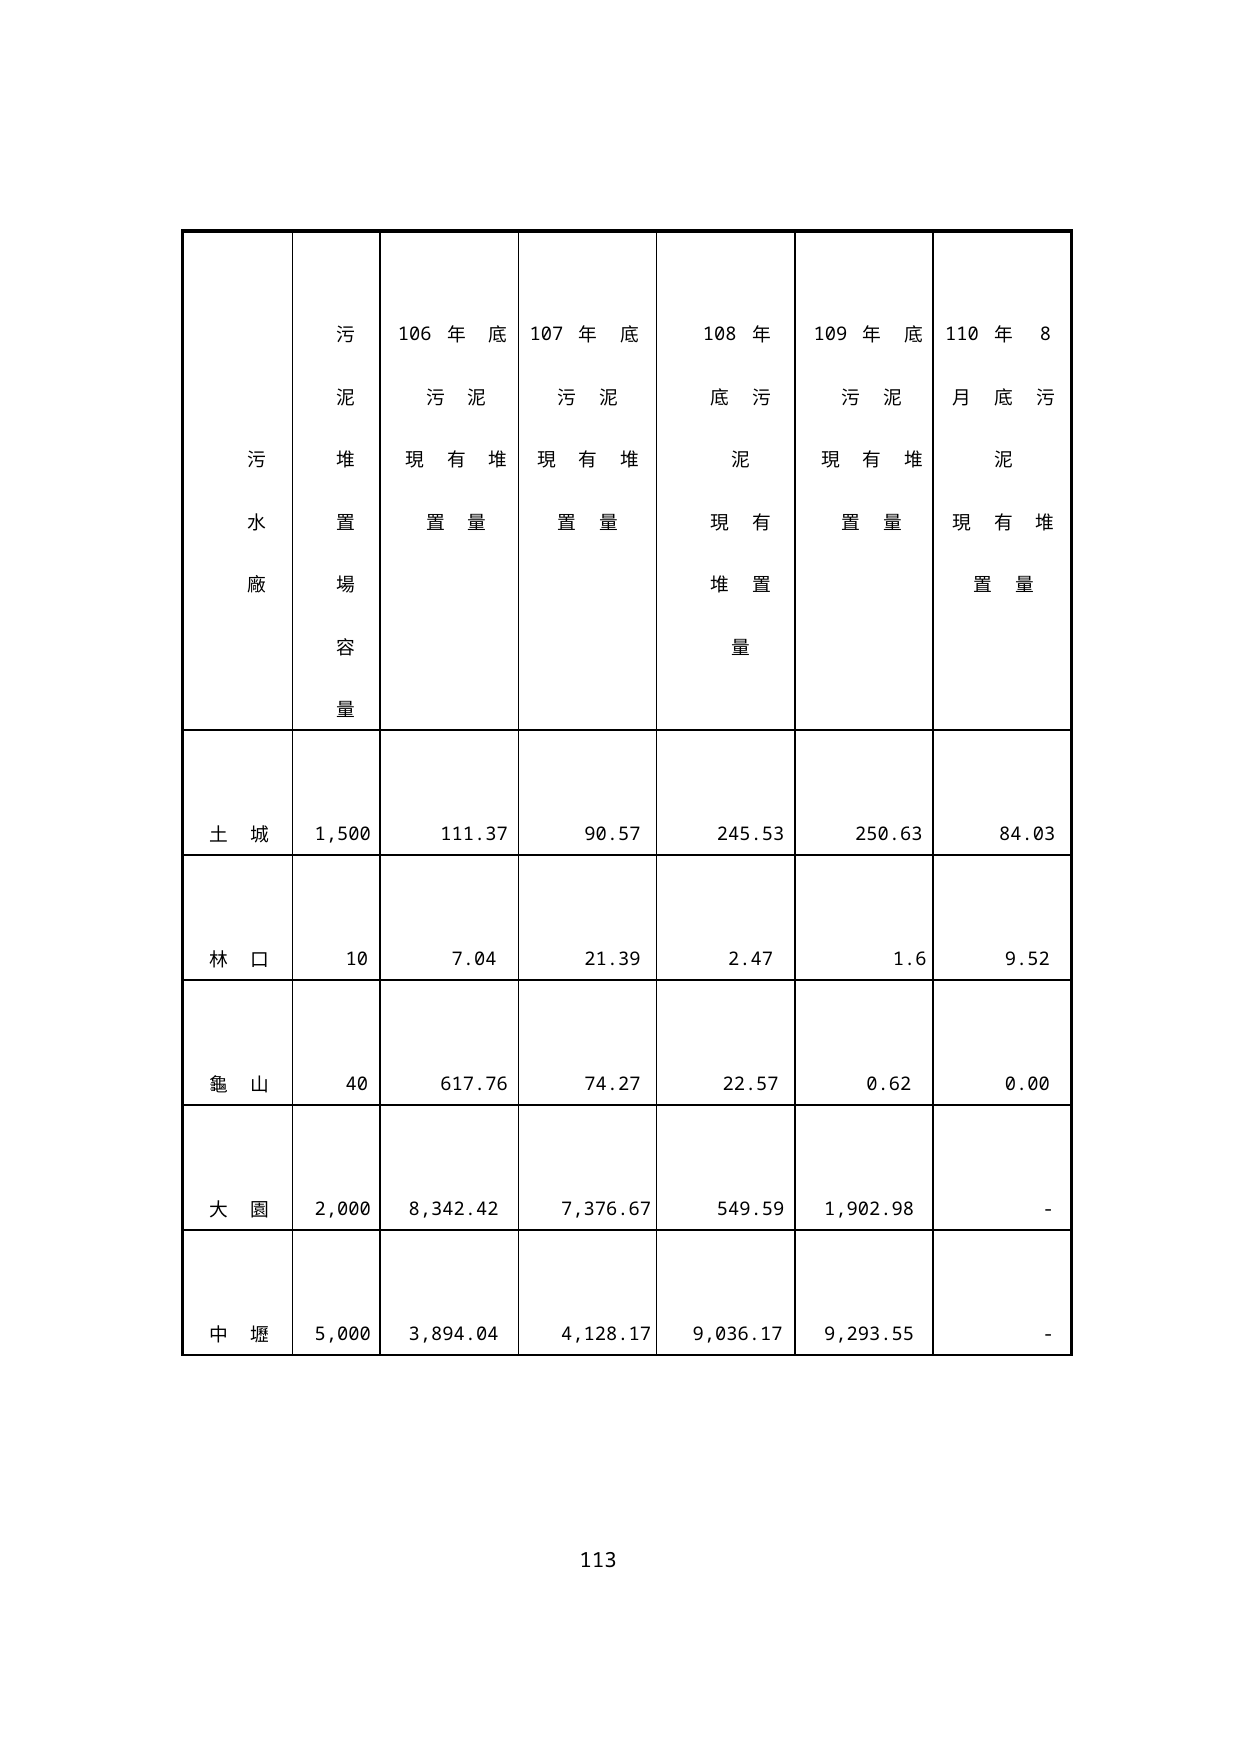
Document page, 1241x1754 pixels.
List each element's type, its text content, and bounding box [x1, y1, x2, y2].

table_cell 5,000 [293, 1231, 379, 1354]
table_cell 549.59 [657, 1106, 794, 1229]
table_cell 龜山 [184, 981, 292, 1104]
table_cell - [934, 1106, 1070, 1229]
table_header 109年底污泥 現有堆置量 [796, 233, 932, 729]
table_header 108年底污泥 現有堆置量 [657, 233, 794, 729]
table_cell 7,376.67 [519, 1106, 656, 1229]
table_cell 250.63 [796, 731, 932, 854]
table_cell - [934, 1231, 1070, 1354]
table_cell 21.39 [519, 856, 656, 979]
table_cell 90.57 [519, 731, 656, 854]
table_cell 0.62 [796, 981, 932, 1104]
table_cell 7.04 [381, 856, 518, 979]
table_header 107年底污泥 現有堆置量 [519, 233, 656, 729]
table_header 110年8月底污泥 現有堆置量 [934, 233, 1070, 729]
table_cell 1,902.98 [796, 1106, 932, 1229]
table_cell 9,036.17 [657, 1231, 794, 1354]
table_cell 2.47 [657, 856, 794, 979]
table_cell 大園 [184, 1106, 292, 1229]
table_header 污水廠 [184, 233, 292, 729]
table_header 106年底污泥 現有堆置量 [381, 233, 518, 729]
table_cell 40 [293, 981, 379, 1104]
table_cell 1.6 [796, 856, 932, 979]
table_cell 2,000 [293, 1106, 379, 1229]
table_cell 617.76 [381, 981, 518, 1104]
table_cell 8,342.42 [381, 1106, 518, 1229]
table_header 污泥堆置場容量 [293, 233, 379, 729]
table_cell 中壢 [184, 1231, 292, 1354]
table_cell 9,293.55 [796, 1231, 932, 1354]
table_cell 9.52 [934, 856, 1070, 979]
table_cell 245.53 [657, 731, 794, 854]
table_cell 22.57 [657, 981, 794, 1104]
table_cell 4,128.17 [519, 1231, 656, 1354]
table_cell 林口 [184, 856, 292, 979]
table_cell 84.03 [934, 731, 1070, 854]
table_cell 3,894.04 [381, 1231, 518, 1354]
table_cell 0.00 [934, 981, 1070, 1104]
table_cell 10 [293, 856, 379, 979]
table_cell 111.37 [381, 731, 518, 854]
table_cell 1,500 [293, 731, 379, 854]
table_cell 土城 [184, 731, 292, 854]
table_cell 74.27 [519, 981, 656, 1104]
